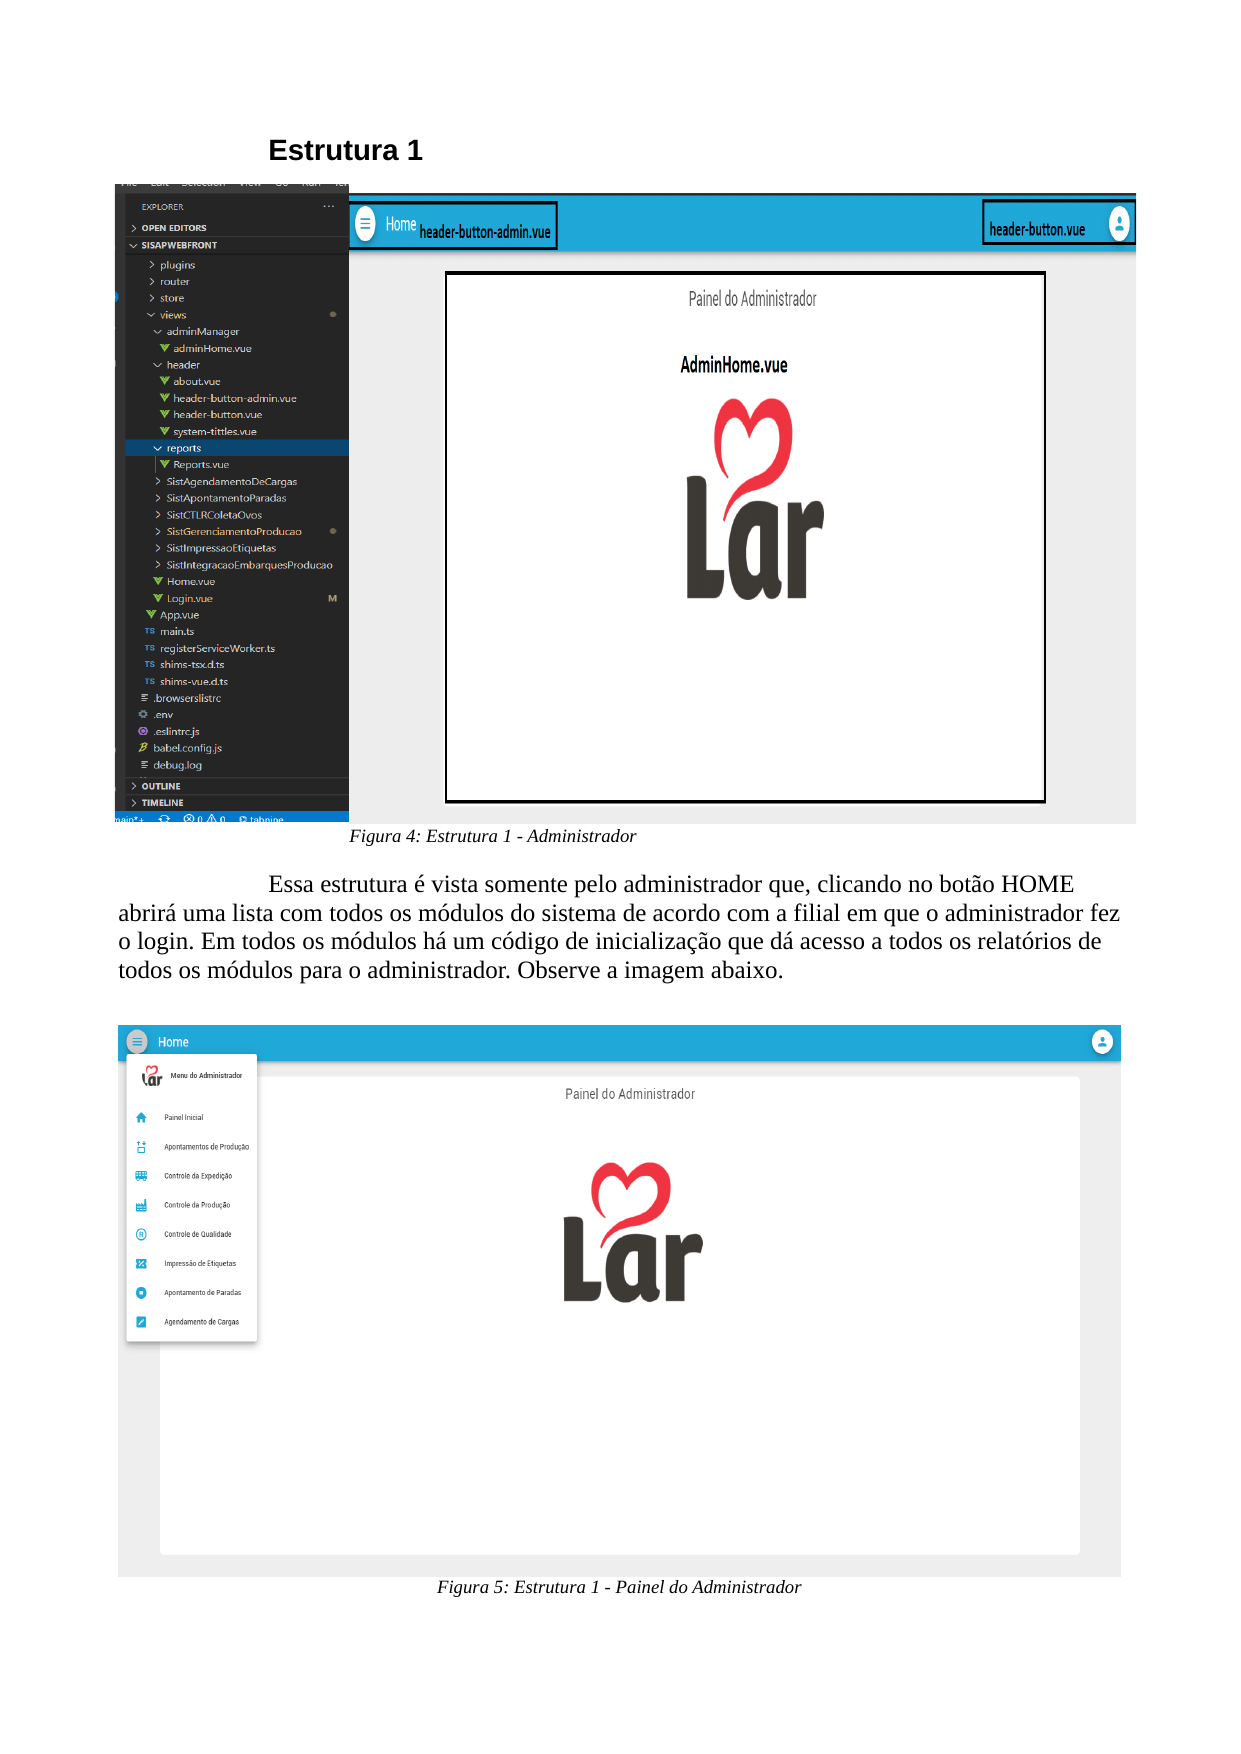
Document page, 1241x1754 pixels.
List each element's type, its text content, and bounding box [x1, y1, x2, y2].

text Figura 5: Estrutura 1 - Painel do Administrador [118, 1577, 1122, 1598]
text Essa estrutura é vista somente pelo administrador que, clicando no botão HOME abrirá uma lista com todos os módulos do sistema de acordo com a filial em que o administrador fez o login. Em todos os módulos há um código de inicialização que dá acesso a todos os relatórios de todos os módulos para o administrador. Observe a imagem abaixo. [118, 869, 1122, 984]
text Figura 4: Estrutura 1 - Administrador [349, 825, 1136, 846]
subtitle Estrutura 1 [118, 133, 1122, 166]
picture [114, 184, 1137, 825]
picture [118, 1025, 1123, 1577]
